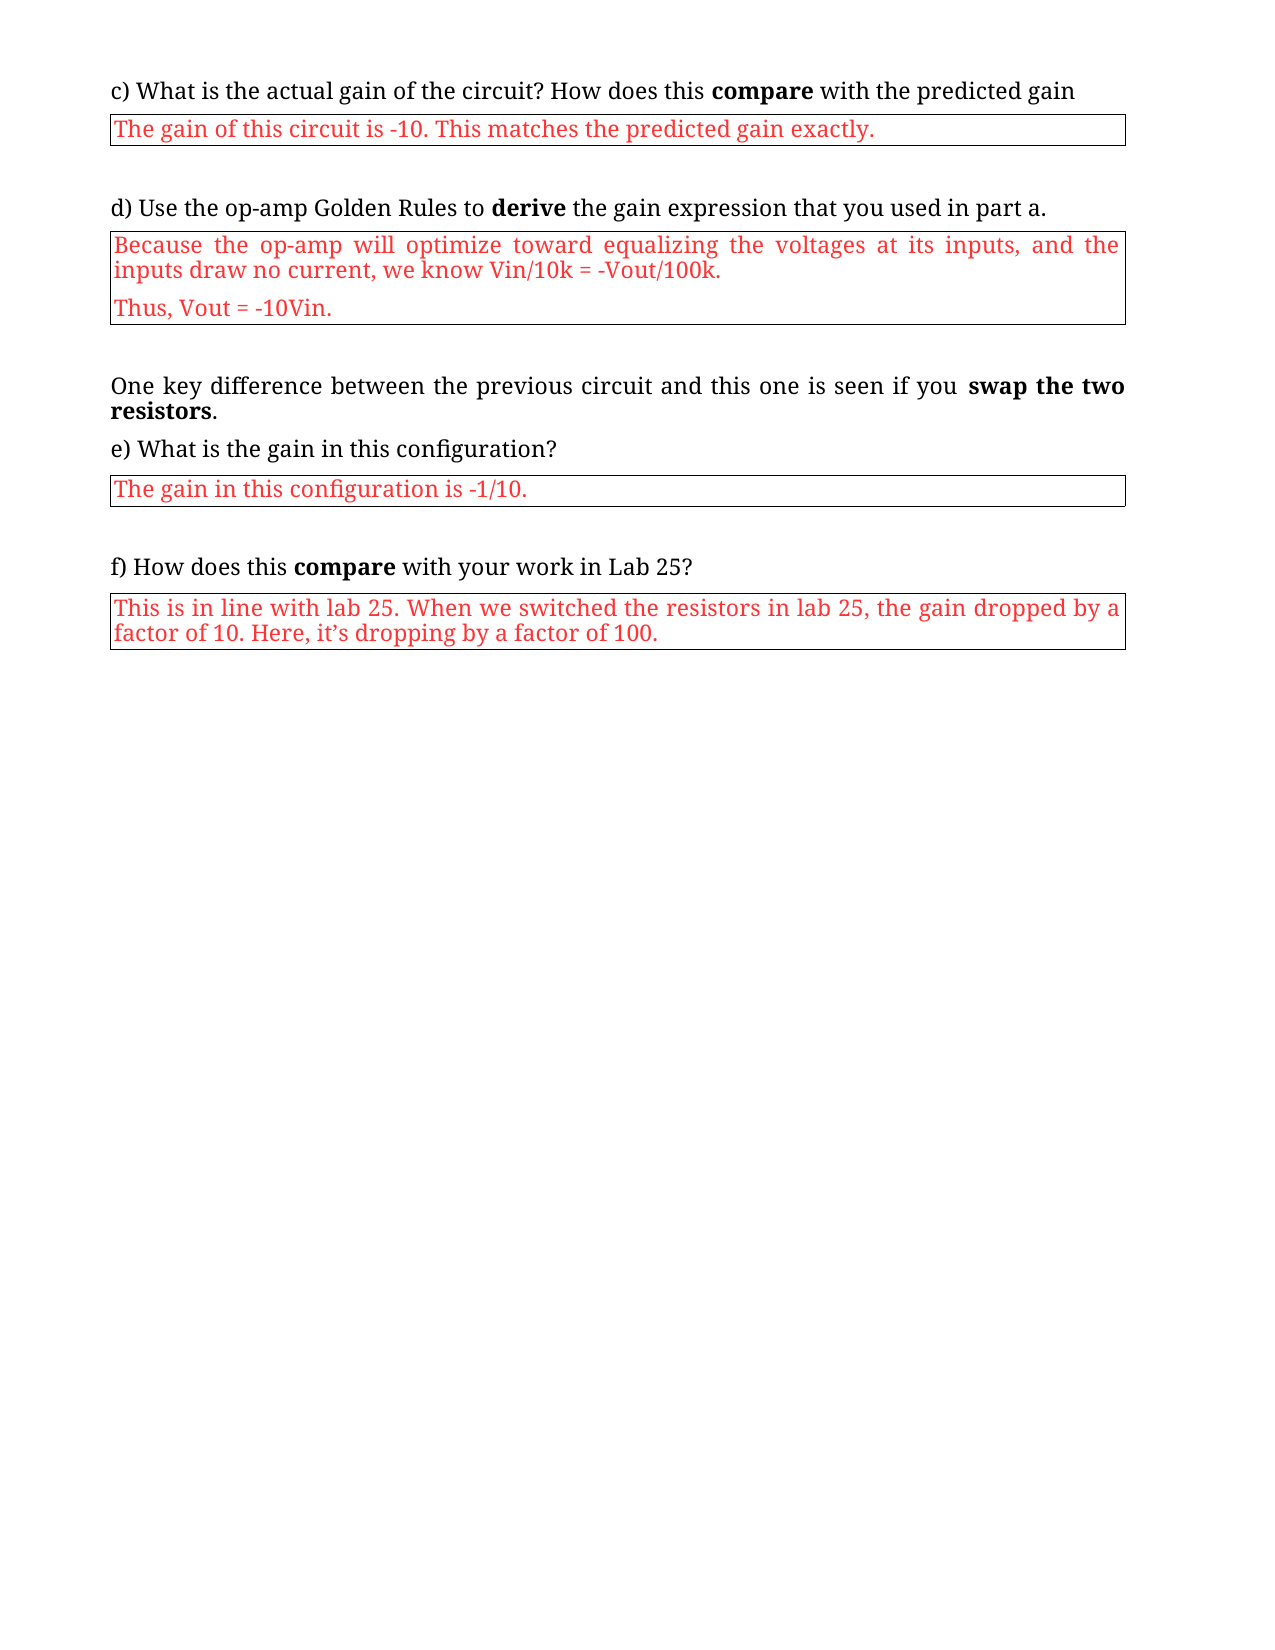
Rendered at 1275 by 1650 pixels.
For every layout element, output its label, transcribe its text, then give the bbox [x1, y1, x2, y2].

text This is in line with lab 25. When we switched the resistors in lab 25, the gain dropped by a factor of 10. Here, it’s dropping by a factor of 100. [111, 594, 1125, 649]
text Thus, Vout = -10Vin. [111, 293, 1125, 324]
text e) What is the gain in this configuration? [110, 437, 1125, 462]
list c) What is the actual gain of the circuit? How does this compare with the predicted gain [110, 75, 1125, 106]
text One key difference between the previous circuit and this one is seen if you swap the two resistors. [110, 374, 1125, 424]
text f) How does this compare with your work in Lab 25? [110, 556, 1125, 581]
text The gain in this configuration is -1/10. [111, 476, 1125, 506]
text The gain of this circuit is -10. This matches the predicted gain exactly. [111, 115, 1125, 145]
list d) Use the op-amp Golden Rules to derive the gain expression that you used in part a. [110, 191, 1125, 222]
text Because the op-amp will optimize toward equalizing the voltages at its inputs, and the inputs draw no current, we know Vin/10k = -Vout/100k. [111, 232, 1125, 284]
